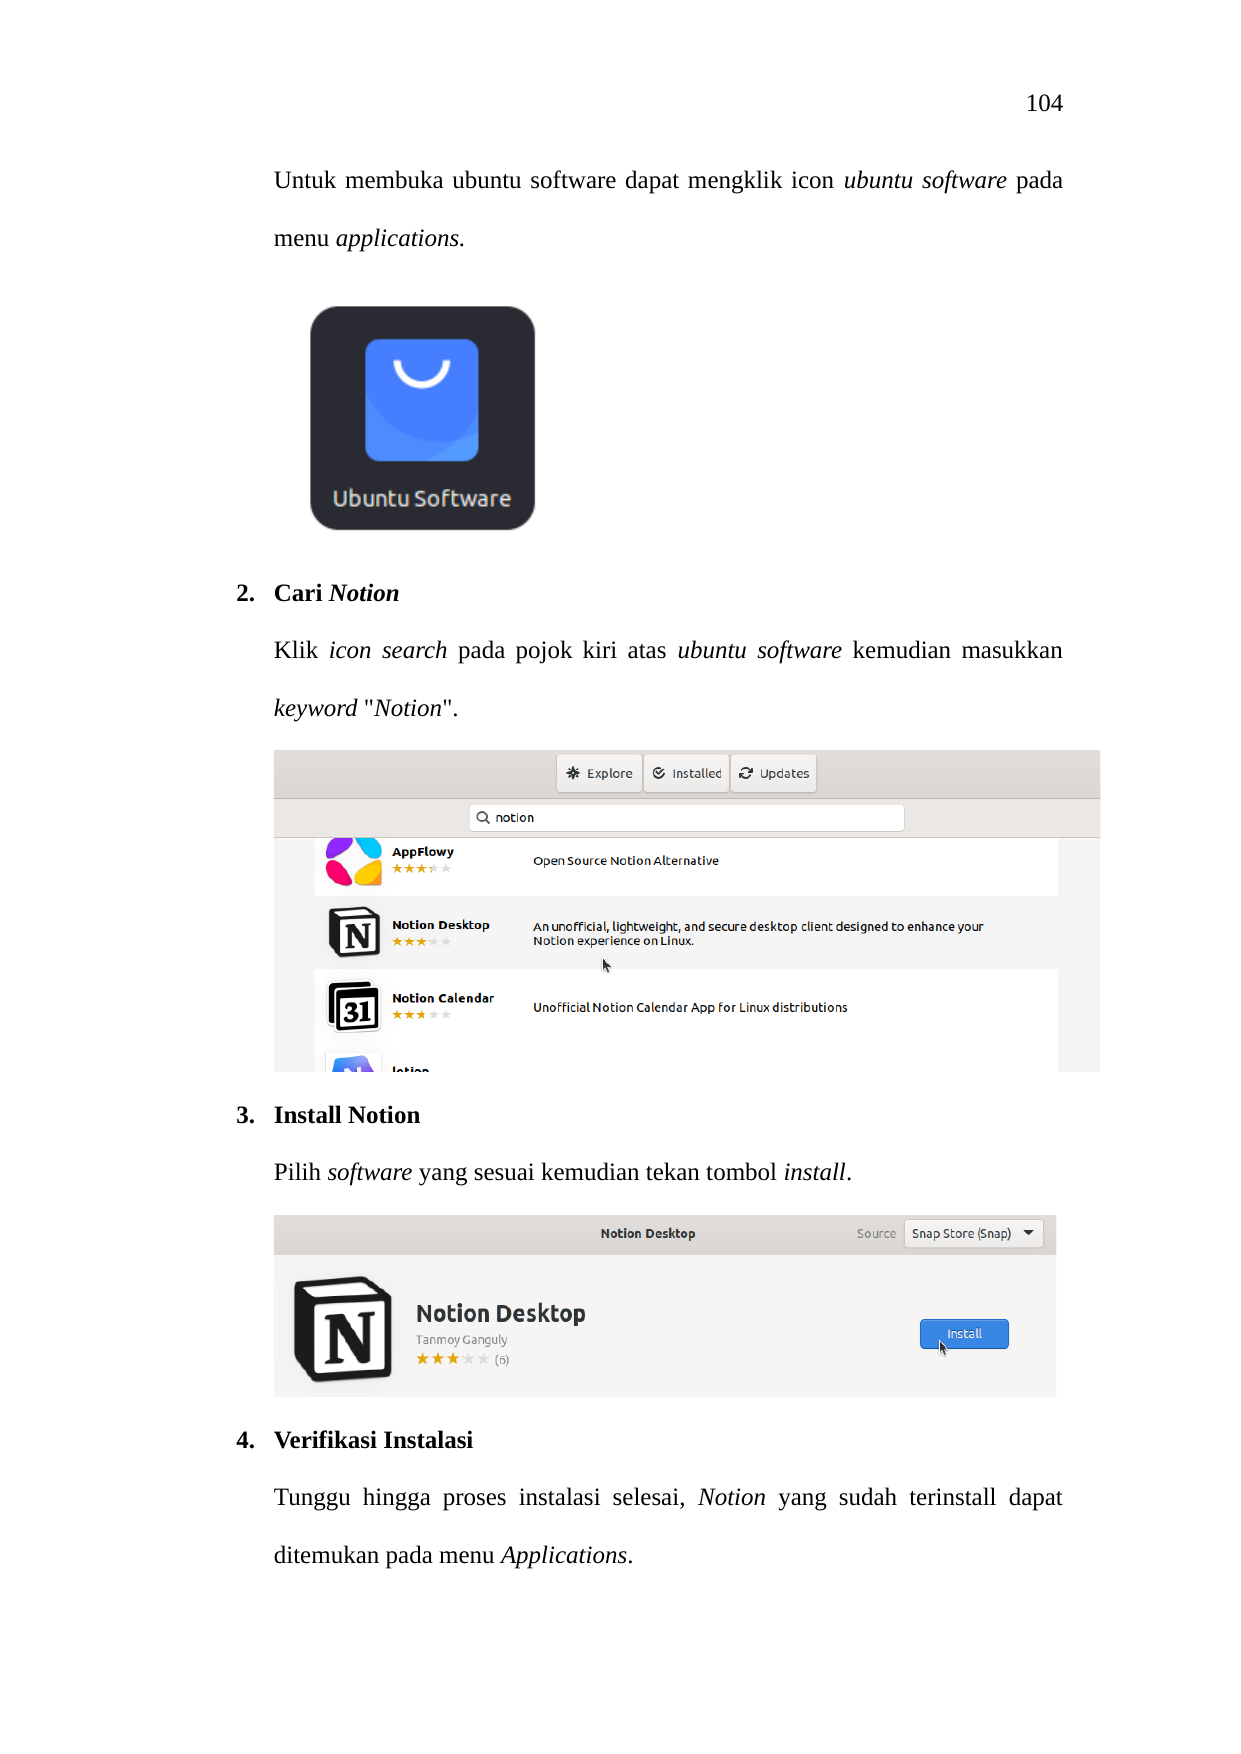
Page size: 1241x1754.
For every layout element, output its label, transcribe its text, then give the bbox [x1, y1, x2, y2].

picture [273, 1215, 1057, 1397]
list Untuk membuka ubuntu software dapat mengklik icon ubuntu software pada menu applications. [236, 165, 1063, 252]
list Install Notion [236, 1100, 1063, 1129]
list Pilih software yang sesuai kemudian tekan tombol install. [236, 1157, 1063, 1186]
list Klik icon search pada pojok kiri atas ubuntu software kemudian masukkan keyword "Notion". [236, 635, 1063, 722]
picture [273, 750, 1101, 1072]
picture [273, 280, 576, 549]
list Verifikasi Instalasi [236, 1425, 1063, 1454]
list Tunggu hingga proses instalasi selesai, Notion yang sudah terinstall dapat ditemukan pada menu Applications. [236, 1482, 1063, 1569]
list Cari Notion [236, 578, 1063, 607]
